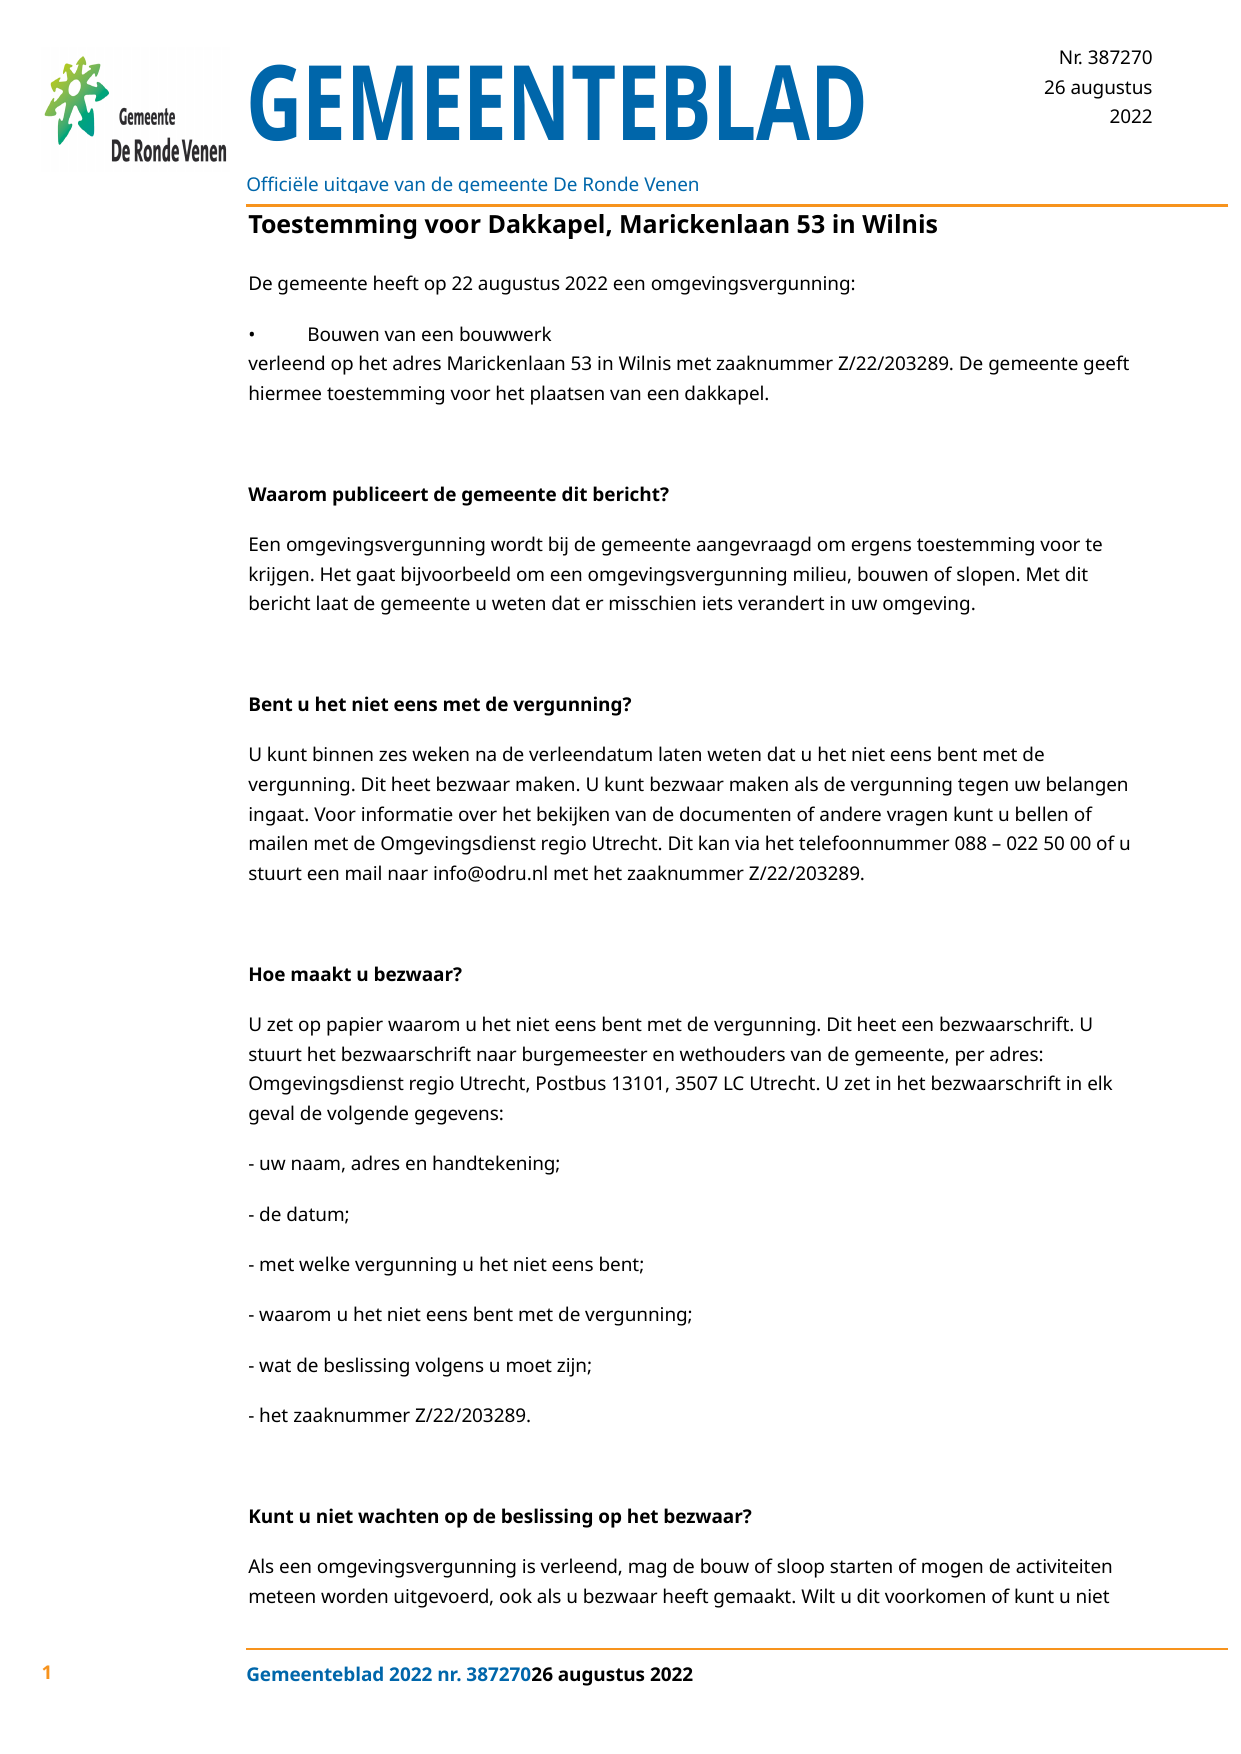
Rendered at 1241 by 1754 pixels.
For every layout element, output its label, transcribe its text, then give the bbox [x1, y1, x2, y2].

text - uw naam, adres en handtekening; [248, 1150, 1152, 1176]
text Hoe maakt u bezwaar? [248, 961, 1152, 986]
text verleend op het adres Marickenlaan 53 in Wilnis met zaaknummer Z/22/203289. De gemeente geeft hiermee toestemming voor het plaatsen van een dakkapel. [248, 350, 1152, 406]
text - het zaaknummer Z/22/203289. [248, 1402, 1152, 1428]
text Kunt u niet wachten op de beslissing op het bezwaar? [248, 1503, 1152, 1529]
picture [41, 47, 231, 172]
text - de datum; [248, 1201, 1152, 1226]
list Bouwen van een bouwwerk [248, 321, 1152, 346]
text U zet op papier waarom u het niet eens bent met de vergunning. Dit heet een bezwaarschrift. U stuurt het bezwaarschrift naar burgemeester en wethouders van de gemeente, per adres: Omgevingsdienst regio Utrecht, Postbus 13101, 3507 LC Utrecht. U zet in het bezwaarschrift in elk geval de volgende gegevens: [248, 1011, 1152, 1126]
text Toestemming voor Dakkapel, Marickenlaan 53 in Wilnis [248, 207, 1152, 241]
text U kunt binnen zes weken na de verleendatum laten weten dat u het niet eens bent met de vergunning. Dit heet bezwaar maken. U kunt bezwaar maken als de vergunning tegen uw belangen ingaat. Voor informatie over het bekijken van de documenten of andere vragen kunt u bellen of mailen met de Omgevingsdienst regio Utrecht. Dit kan via het telefoonnummer 088 – 022 50 00 of u stuurt een mail naar info@odru.nl met het zaaknummer Z/22/203289. [248, 742, 1152, 886]
text Waarom publiceert de gemeente dit bericht? [248, 481, 1152, 506]
text Als een omgevingsvergunning is verleend, mag de bouw of sloop starten of mogen de activiteiten meteen worden uitgevoerd, ook als u bezwaar heeft gemaakt. Wilt u dit voorkomen of kunt u niet [248, 1554, 1152, 1609]
text Bent u het niet eens met de vergunning? [248, 691, 1152, 717]
text - waarom u het niet eens bent met de vergunning; [248, 1302, 1152, 1327]
text Een omgevingsvergunning wordt bij de gemeente aangevraagd om ergens toestemming voor te krijgen. Het gaat bijvoorbeeld om een omgevingsvergunning milieu, bouwen of slopen. Met dit bericht laat de gemeente u weten dat er misschien iets verandert in uw omgeving. [248, 531, 1152, 616]
text - met welke vergunning u het niet eens bent; [248, 1251, 1152, 1277]
text De gemeente heeft op 22 augustus 2022 een omgevingsvergunning: [248, 270, 1152, 296]
text - wat de beslissing volgens u moet zijn; [248, 1352, 1152, 1378]
